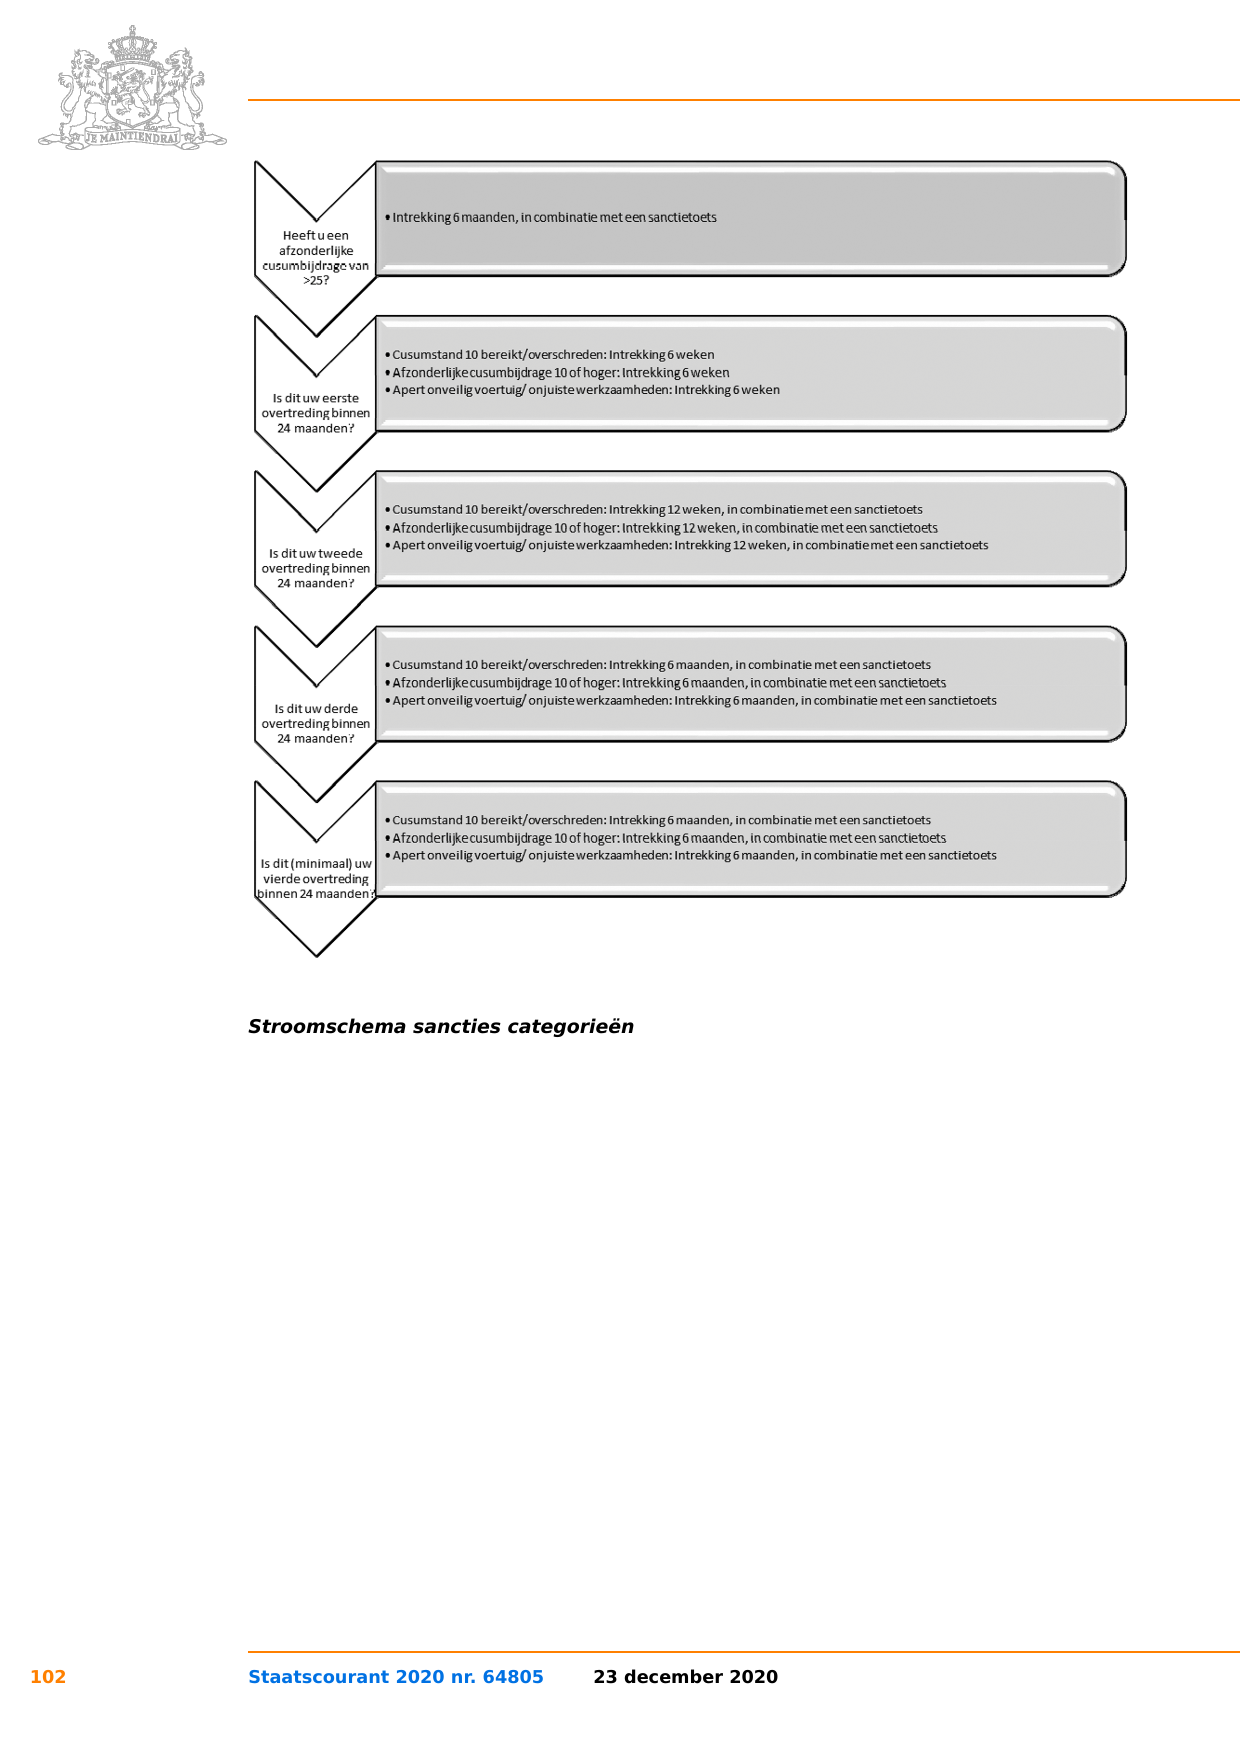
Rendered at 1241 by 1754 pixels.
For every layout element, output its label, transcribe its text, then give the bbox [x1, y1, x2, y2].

subtitle Stroomschema sancties categorieën [248, 1016, 1163, 1038]
picture [38, 25, 227, 150]
picture [248, 155, 1134, 964]
